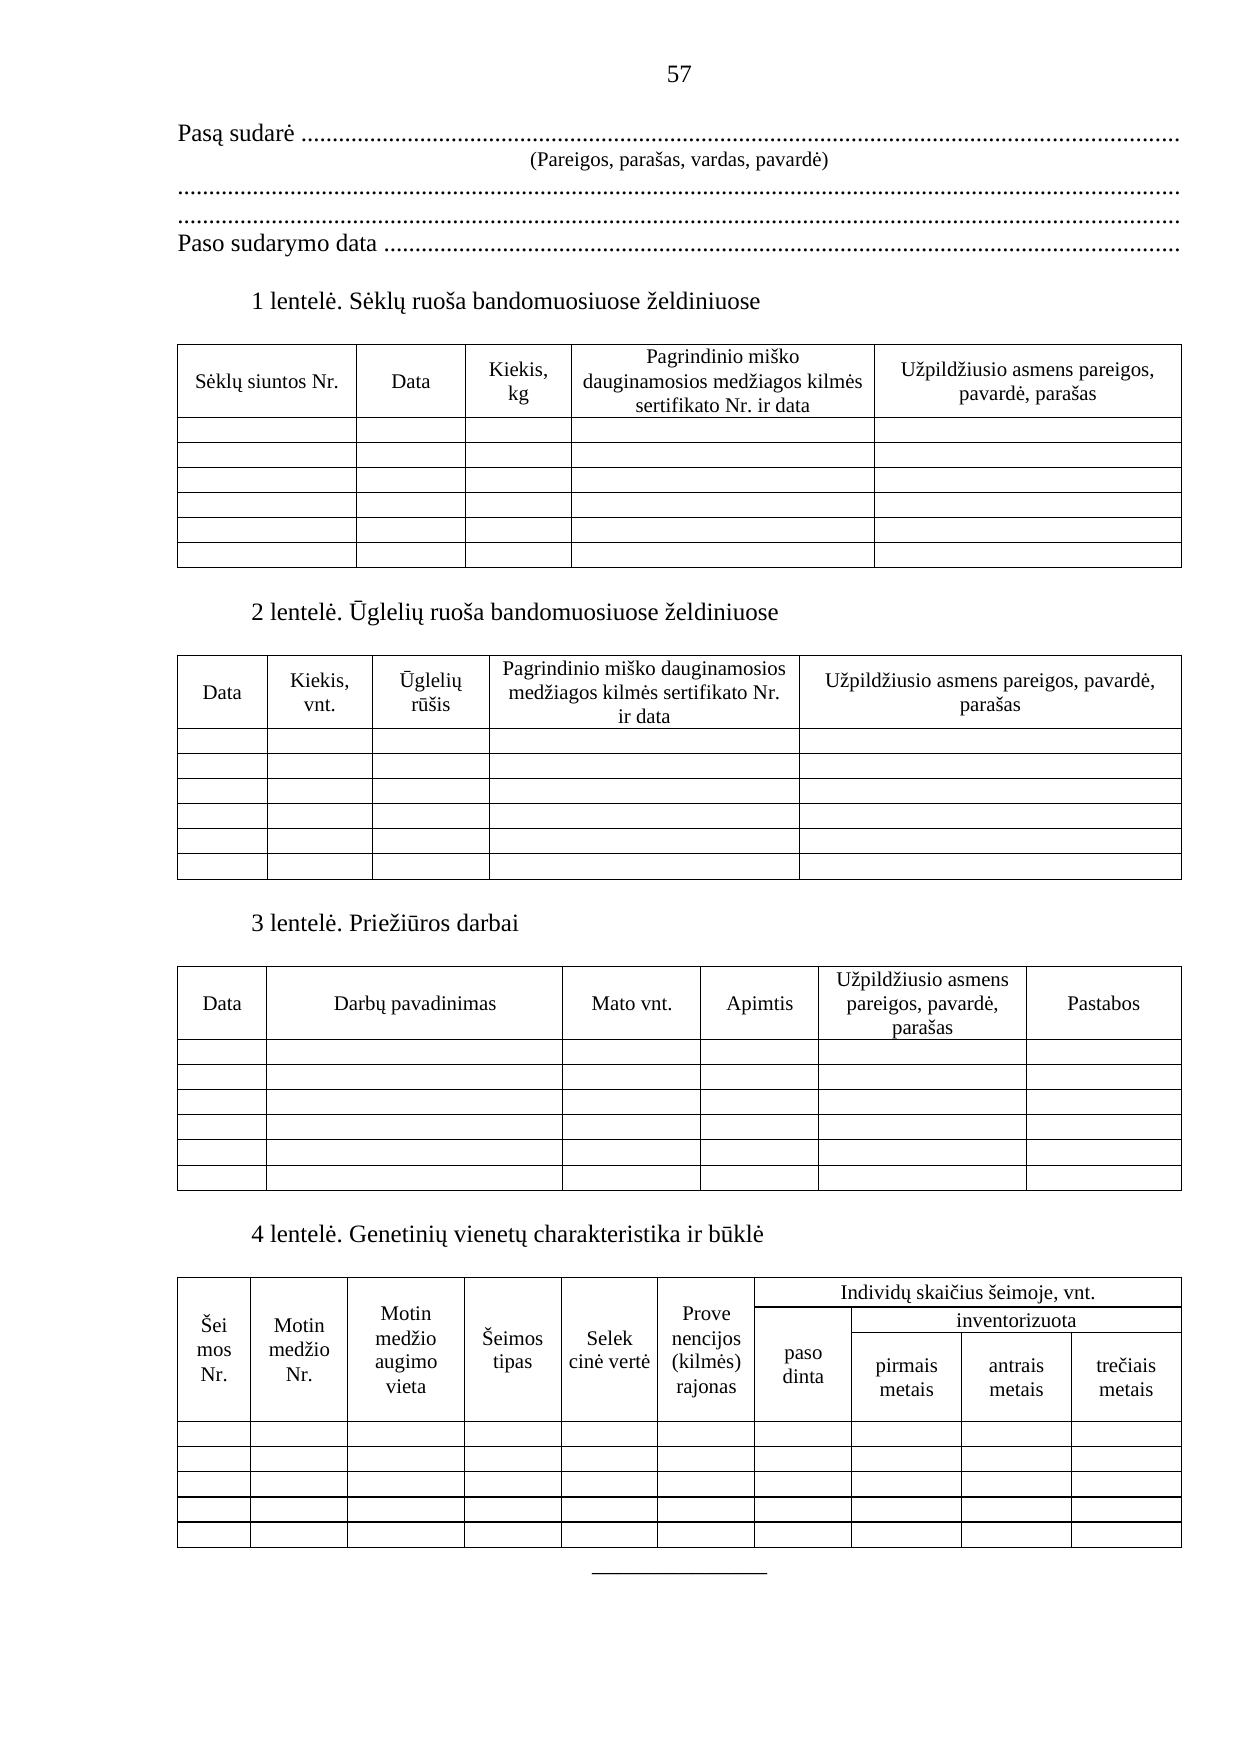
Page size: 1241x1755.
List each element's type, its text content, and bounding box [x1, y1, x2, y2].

table_cell [852, 1447, 961, 1471]
table_cell [1027, 1065, 1181, 1089]
table_cell [852, 1498, 961, 1521]
table_cell [701, 1040, 818, 1064]
table_cell [373, 854, 489, 878]
table_cell [178, 804, 267, 828]
table_cell [875, 443, 1181, 467]
table_cell [962, 1523, 1071, 1547]
table_cell [465, 1447, 561, 1471]
table_cell [490, 754, 799, 778]
table_header Motin medžio Nr. [251, 1278, 347, 1421]
table_cell [563, 1140, 700, 1164]
table_cell [800, 779, 1181, 803]
table_cell [563, 1040, 700, 1064]
table_cell [800, 829, 1181, 853]
table_cell [178, 518, 356, 542]
table_cell [178, 754, 267, 778]
table_cell [466, 518, 571, 542]
table_cell [267, 1115, 562, 1139]
table_header Mato vnt. [563, 967, 700, 1039]
table_cell [490, 779, 799, 803]
table_cell [178, 1523, 250, 1547]
table_cell [348, 1422, 464, 1446]
table_cell [357, 418, 465, 442]
table_cell [800, 854, 1181, 878]
table_cell [268, 779, 372, 803]
table_cell [875, 468, 1181, 492]
table_header Data [357, 345, 465, 417]
text 3 lentelė. Priežiūros darbai [177, 908, 1181, 937]
table_cell [267, 1166, 562, 1189]
table_cell [1072, 1523, 1181, 1547]
table_cell [658, 1498, 754, 1521]
table_cell [875, 518, 1181, 542]
table_cell [466, 468, 571, 492]
table_cell [357, 543, 465, 567]
table_cell [563, 1090, 700, 1114]
text ______________ [177, 1548, 1181, 1576]
table_cell [658, 1447, 754, 1471]
table_cell [490, 729, 799, 753]
table_cell [178, 729, 267, 753]
table_cell [800, 729, 1181, 753]
table_cell [819, 1166, 1026, 1189]
table_cell [1027, 1040, 1181, 1064]
table_cell [267, 1090, 562, 1114]
table_cell [852, 1472, 961, 1496]
table_cell [178, 1472, 250, 1496]
table_cell [1027, 1090, 1181, 1114]
table_cell [562, 1447, 657, 1471]
table_cell [268, 754, 372, 778]
table_cell [251, 1447, 347, 1471]
table_cell [348, 1447, 464, 1471]
table_cell [755, 1447, 851, 1471]
table_header Šeimos tipas [465, 1278, 561, 1421]
table_cell [178, 543, 356, 567]
table_cell [572, 543, 874, 567]
table_cell [466, 418, 571, 442]
table_cell [701, 1115, 818, 1139]
table_cell [178, 1447, 250, 1471]
table_cell [178, 1090, 266, 1114]
table_cell [1027, 1115, 1181, 1139]
table_cell inventorizuota [852, 1308, 1181, 1332]
table_cell [563, 1166, 700, 1189]
table_cell [178, 829, 267, 853]
table_cell [465, 1523, 561, 1547]
table_header Šei mos Nr. [178, 1278, 250, 1421]
table_cell [357, 468, 465, 492]
table_cell [1027, 1140, 1181, 1164]
table_cell [1072, 1422, 1181, 1446]
table_header Pastabos [1027, 967, 1181, 1039]
text Paso sudarymo data [177, 228, 1181, 257]
text 4 lentelė. Genetinių vienetų charakteristika ir būklė [177, 1219, 1181, 1248]
table_cell [852, 1422, 961, 1446]
table_cell [178, 779, 267, 803]
table_cell [819, 1090, 1026, 1114]
table_cell [357, 493, 465, 517]
table_cell [875, 493, 1181, 517]
table_cell [819, 1065, 1026, 1089]
table_cell [875, 543, 1181, 567]
table_cell [819, 1040, 1026, 1064]
table_cell [178, 1422, 250, 1446]
table_cell [819, 1115, 1026, 1139]
table_cell [572, 443, 874, 467]
table_cell [373, 779, 489, 803]
table_cell [562, 1472, 657, 1496]
table_cell [962, 1447, 1071, 1471]
table_cell [800, 754, 1181, 778]
table_header Sėklų siuntos Nr. [178, 345, 356, 417]
table_cell [268, 854, 372, 878]
table_cell [962, 1472, 1071, 1496]
table_cell [562, 1498, 657, 1521]
table_cell trečiais metais [1072, 1333, 1181, 1421]
table_cell [373, 829, 489, 853]
table_cell [466, 443, 571, 467]
table_cell [267, 1140, 562, 1164]
table_cell [1072, 1472, 1181, 1496]
table_cell [658, 1422, 754, 1446]
table_cell [267, 1065, 562, 1089]
table_cell [562, 1422, 657, 1446]
table_cell [357, 518, 465, 542]
table_cell [572, 493, 874, 517]
table_header Individų skaičius šeimoje, vnt. [755, 1278, 1181, 1306]
table_header Pagrindinio miško dauginamosios medžiagos kilmės sertifikato Nr. ir data [490, 656, 799, 728]
table_header Selek cinė vertė [562, 1278, 657, 1421]
table_header Užpildžiusio asmens pareigos, pavardė, parašas [875, 345, 1181, 417]
table_header Užpildžiusio asmens pareigos, pavardė, parašas [819, 967, 1026, 1039]
table_cell [178, 493, 356, 517]
table_cell [701, 1090, 818, 1114]
table_cell [466, 543, 571, 567]
table_cell [178, 1115, 266, 1139]
table_cell [466, 493, 571, 517]
table_cell [1072, 1498, 1181, 1521]
table_header Ūglelių rūšis [373, 656, 489, 728]
table_cell paso dinta [755, 1308, 851, 1421]
table_cell [251, 1472, 347, 1496]
table_cell [962, 1498, 1071, 1521]
table_cell [178, 1166, 266, 1189]
table_header Pagrindinio miško dauginamosios medžiagos kilmės sertifikato Nr. ir data [572, 345, 874, 417]
table_cell [178, 1498, 250, 1521]
table_cell [178, 468, 356, 492]
table_header Data [178, 656, 267, 728]
table_header Prove nencijos (kilmės) rajonas [658, 1278, 754, 1421]
table_cell [755, 1498, 851, 1521]
table_cell [348, 1498, 464, 1521]
table_cell [755, 1422, 851, 1446]
table_cell [701, 1065, 818, 1089]
table_cell [572, 418, 874, 442]
table_cell [268, 804, 372, 828]
table_cell [267, 1040, 562, 1064]
text 2 lentelė. Ūglelių ruoša bandomuosiuose želdiniuose [177, 597, 1181, 626]
table_cell [562, 1523, 657, 1547]
table_cell [251, 1498, 347, 1521]
table_cell [490, 854, 799, 878]
table_cell [348, 1523, 464, 1547]
text 1 lentelė. Sėklų ruoša bandomuosiuose želdiniuose [177, 286, 1181, 315]
table_cell [658, 1523, 754, 1547]
table_cell [1072, 1447, 1181, 1471]
table_header Darbų pavadinimas [267, 967, 562, 1039]
table_cell [357, 443, 465, 467]
table_cell [875, 418, 1181, 442]
table_cell [268, 829, 372, 853]
table_cell [348, 1472, 464, 1496]
table_header Kiekis, kg [466, 345, 571, 417]
table_cell [755, 1523, 851, 1547]
table_cell [178, 1040, 266, 1064]
table_cell [373, 729, 489, 753]
table_cell [178, 1065, 266, 1089]
table_cell [1027, 1166, 1181, 1189]
table_cell [373, 754, 489, 778]
text Pasą sudarė [177, 118, 1181, 147]
table_cell [572, 468, 874, 492]
table_cell [962, 1422, 1071, 1446]
table_cell [490, 829, 799, 853]
table_cell [572, 518, 874, 542]
table_cell [465, 1422, 561, 1446]
table_header Apimtis [701, 967, 818, 1039]
table_cell [268, 729, 372, 753]
table_cell [178, 1140, 266, 1164]
table_cell [800, 804, 1181, 828]
table_cell [251, 1422, 347, 1446]
table_header Kiekis, vnt. [268, 656, 372, 728]
table_cell [563, 1065, 700, 1089]
table_cell [755, 1472, 851, 1496]
table_cell [701, 1140, 818, 1164]
table_cell [465, 1498, 561, 1521]
table_cell [251, 1523, 347, 1547]
table_header Motin medžio augimo vieta [348, 1278, 464, 1421]
table_cell [178, 443, 356, 467]
text (Pareigos, parašas, vardas, pavardė) [177, 147, 1181, 171]
table_cell [373, 804, 489, 828]
table_cell [563, 1115, 700, 1139]
table_cell [658, 1472, 754, 1496]
table_cell [465, 1472, 561, 1496]
table_cell antrais metais [962, 1333, 1071, 1421]
table_cell [819, 1140, 1026, 1164]
table_cell [490, 804, 799, 828]
table_header Užpildžiusio asmens pareigos, pavardė, parašas [800, 656, 1181, 728]
table_cell pirmais metais [852, 1333, 961, 1421]
table_cell [178, 854, 267, 878]
table_cell [701, 1166, 818, 1189]
table_cell [852, 1523, 961, 1547]
table_cell [178, 418, 356, 442]
table_header Data [178, 967, 266, 1039]
